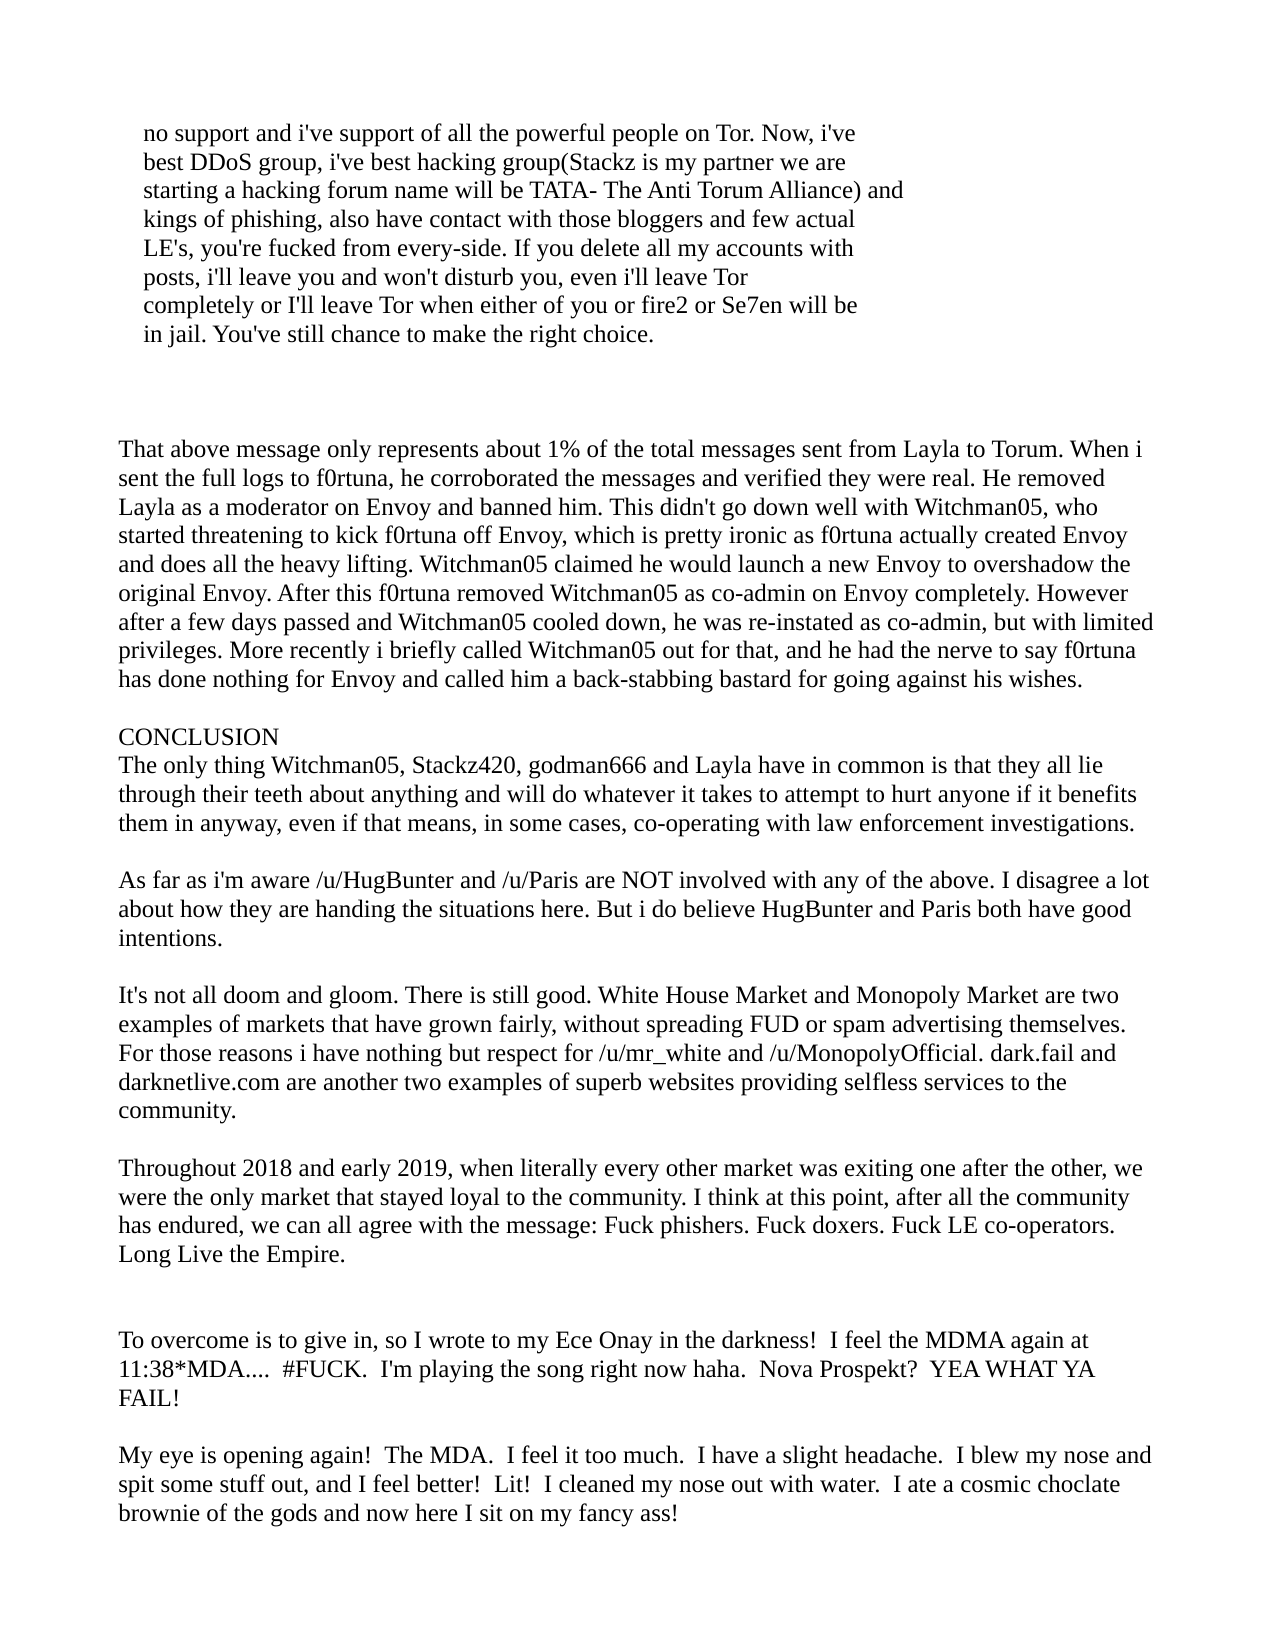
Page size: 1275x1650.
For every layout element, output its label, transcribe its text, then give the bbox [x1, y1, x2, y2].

text best DDoS group, i've best hacking group(Stackz is my partner we are [118, 147, 1157, 176]
text posts, i'll leave you and won't disturb you, even i'll leave Tor [118, 262, 1157, 291]
text LE's, you're fucked from every-side. If you delete all my accounts with [118, 233, 1157, 262]
text The only thing Witchman05, Stackz420, godman666 and Layla have in common is that they all lie through their teeth about anything and will do whatever it takes to attempt to hurt anyone if it benefits them in anyway, even if that means, in some cases, co-operating with law enforcement investigations. [118, 751, 1157, 837]
text CONCLUSION [118, 722, 1157, 751]
text kings of phishing, also have contact with those bloggers and few actual [118, 204, 1157, 233]
text To overcome is to give in, so I wrote to my Ece Onay in the darkness! I feel the MDMA again at 11:38*MDA.... #FUCK. I'm playing the song right now haha. Nova Prospekt? YEA WHAT YA FAIL! [118, 1326, 1157, 1412]
text no support and i've support of all the powerful people on Tor. Now, i've [118, 118, 1157, 147]
text Throughout 2018 and early 2019, when literally every other market was exiting one after the other, we were the only market that stayed loyal to the community. I think at this point, after all the community has endured, we can all agree with the message: Fuck phishers. Fuck doxers. Fuck LE co-operators. Long Live the Empire. [118, 1153, 1157, 1268]
text starting a hacking forum name will be TATA- The Anti Torum Alliance) and [118, 176, 1157, 204]
text in jail. You've still chance to make the right choice. [118, 319, 1157, 348]
text My eye is opening again! The MDA. I feel it too much. I have a slight headache. I blew my nose and spit some stuff out, and I feel better! Lit! I cleaned my nose out with water. I ate a cosmic choclate brownie of the gods and now here I sit on my fancy ass! [118, 1441, 1157, 1527]
text As far as i'm aware /u/HugBunter and /u/Paris are NOT involved with any of the above. I disagree a lot about how they are handing the situations here. But i do believe HugBunter and Paris both have good intentions. [118, 866, 1157, 952]
text It's not all doom and gloom. There is still good. White House Market and Monopoly Market are two examples of markets that have grown fairly, without spreading FUD or spam advertising themselves. For those reasons i have nothing but respect for /u/mr_white and /u/MonopolyOfficial. dark.fail and darknetlive.com are another two examples of superb websites providing selfless services to the community. [118, 981, 1157, 1124]
text That above message only represents about 1% of the total messages sent from Layla to Torum. When i sent the full logs to f0rtuna, he corroborated the messages and verified they were real. He removed Layla as a moderator on Envoy and banned him. This didn't go down well with Witchman05, who started threatening to kick f0rtuna off Envoy, which is pretty ironic as f0rtuna actually created Envoy and does all the heavy lifting. Witchman05 claimed he would launch a new Envoy to overshadow the original Envoy. After this f0rtuna removed Witchman05 as co-admin on Envoy completely. However after a few days passed and Witchman05 cooled down, he was re-instated as co-admin, but with limited privileges. More recently i briefly called Witchman05 out for that, and he had the nerve to say f0rtuna has done nothing for Envoy and called him a back-stabbing bastard for going against his wishes. [118, 434, 1157, 693]
text completely or I'll leave Tor when either of you or fire2 or Se7en will be [118, 291, 1157, 319]
